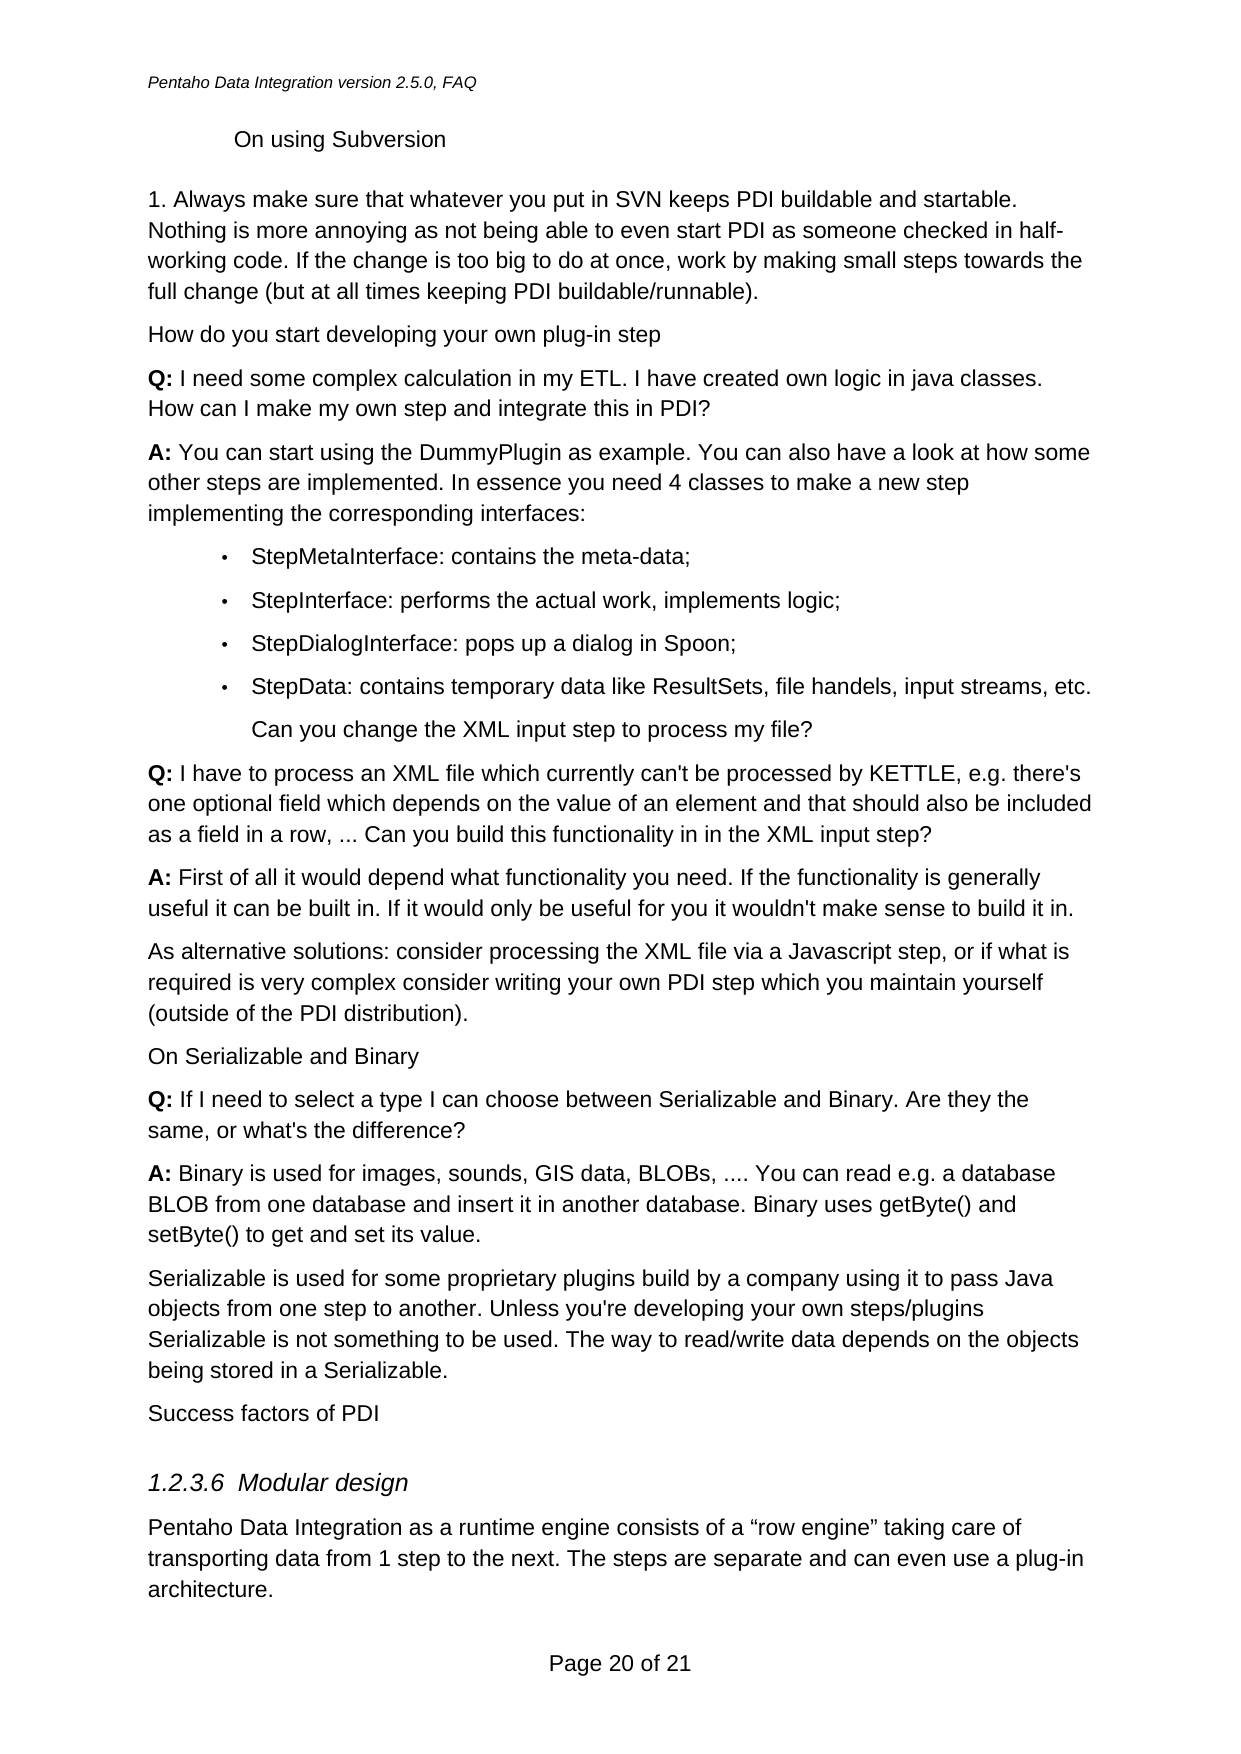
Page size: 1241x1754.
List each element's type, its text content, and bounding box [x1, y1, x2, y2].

text Q: I have to process an XML file which currently can't be processed by KETTLE, e.g. there's one optional field which depends on the value of an element and that should also be included as a field in a row, ... Can you build this functionality in in the XML input step? [148, 760, 1092, 847]
list StepData: contains temporary data like ResultSets, file handels, input streams, etc. [221, 674, 1092, 699]
text Pentaho Data Integration as a runtime engine consists of a “row engine” taking care of transporting data from 1 step to the next. The steps are separate and can even use a plug-in architecture. [148, 1515, 1092, 1602]
text On Serializable and Binary [148, 1043, 1092, 1069]
subtitle Modular design [148, 1469, 1092, 1497]
text How do you start developing your own plug-in step [148, 322, 1092, 348]
text A: Binary is used for images, sounds, GIS data, BLOBs, .... You can read e.g. a database BLOB from one database and insert it in another database. Binary uses getByte() and setByte() to get and set its value. [148, 1161, 1092, 1248]
text Serializable is used for some proprietary plugins build by a company using it to pass Java objects from one step to another. Unless you're developing your own steps/plugins Serializable is not something to be used. The way to read/write data depends on the objects being stored in a Serializable. [148, 1265, 1092, 1383]
list StepDialogInterface: pops up a dialog in Spoon; [221, 631, 1092, 656]
text A: First of all it would depend what functionality you need. If the functionality is generally useful it can be built in. If it would only be useful for you it wouldn't make sense to build it in. [148, 865, 1092, 921]
text 1. Always make sure that whatever you put in SVN keeps PDI buildable and startable. Nothing is more annoying as not being able to even start PDI as someone checked in half-working code. If the change is too big to do at once, work by making small steps towards the full change (but at all times keeping PDI buildable/runnable). [148, 187, 1092, 304]
text As alternative solutions: consider processing the XML file via a Javascript step, or if what is required is very complex consider writing your own PDI step which you maintain yourself (outside of the PDI distribution). [148, 939, 1092, 1026]
text On using Subversion [178, 127, 1092, 152]
text A: You can start using the DummyPlugin as example. You can also have a look at how some other steps are implemented. In essence you need 4 classes to make a new step implementing the corresponding interfaces: [148, 439, 1092, 526]
list Can you change the XML input step to process my file? [221, 717, 1092, 743]
text Q: If I need to select a type I can choose between Serializable and Binary. Are they the same, or what's the difference? [148, 1087, 1092, 1143]
text Success factors of PDI [148, 1401, 1092, 1426]
text Q: I need some complex calculation in my ETL. I have created own logic in java classes. How can I make my own step and integrate this in PDI? [148, 365, 1092, 422]
list StepInterface: performs the actual work, implements logic; [221, 587, 1092, 613]
list StepMetaInterface: contains the meta-data; [221, 544, 1092, 570]
